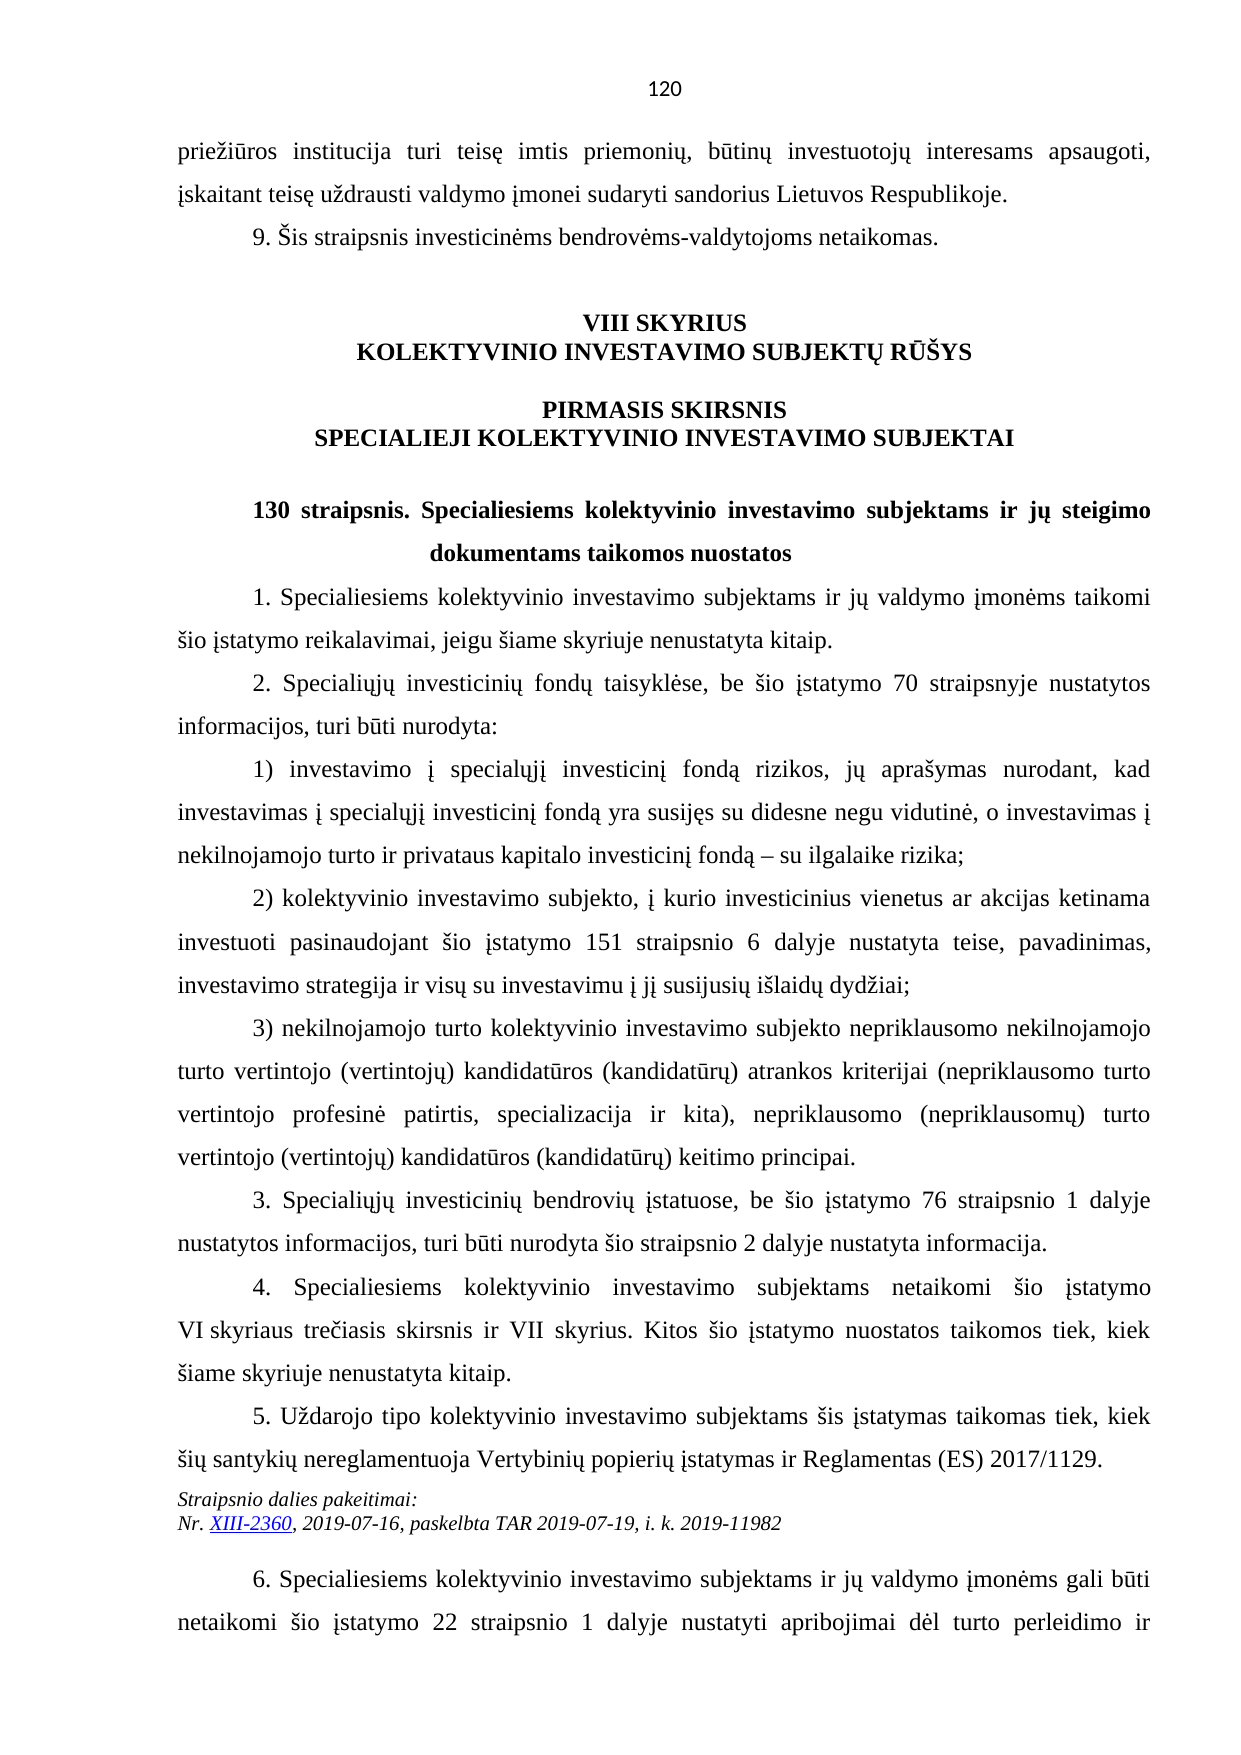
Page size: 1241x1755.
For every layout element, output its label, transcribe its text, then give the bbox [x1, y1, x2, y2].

text KOLEKTYVINIO INVESTAVIMO SUBJEKTŲ RŪŠYS [177, 337, 1152, 366]
text 5. Uždarojo tipo kolektyvinio investavimo subjektams šis įstatymas taikomas tiek, kiek šių santykių nereglamentuoja Vertybinių popierių įstatymas ir Reglamentas (ES) 2017/1129. [177, 1401, 1152, 1473]
text 1) investavimo į specialųjį investicinį fondą rizikos, jų aprašymas nurodant, kad investavimas į specialųjį investicinį fondą yra susijęs su didesne negu vidutinė, o investavimas į nekilnojamojo turto ir privataus kapitalo investicinį fondą – su ilgalaike rizika; [177, 754, 1152, 869]
text 3) nekilnojamojo turto kolektyvinio investavimo subjekto nepriklausomo nekilnojamojo turto vertintojo (vertintojų) kandidatūros (kandidatūrų) atrankos kriterijai (nepriklausomo turto vertintojo profesinė patirtis, specializacija ir kita), nepriklausomo (nepriklausomų) turto vertintojo (vertintojų) kandidatūros (kandidatūrų) keitimo principai. [177, 1013, 1152, 1171]
text 2. Specialiųjų investicinių fondų taisyklėse, be šio įstatymo 70 straipsnyje nustatytos informacijos, turi būti nurodyta: [177, 668, 1152, 740]
text SPECIALIEJI KOLEKTYVINIO INVESTAVIMO SUBJEKTAI [177, 423, 1152, 452]
text VIII SKYRIUS [177, 308, 1152, 337]
text 9. Šis straipsnis investicinėms bendrovėms-valdytojoms netaikomas. [177, 222, 1152, 251]
text 6. Specialiesiems kolektyvinio investavimo subjektams ir jų valdymo įmonėms gali būti netaikomi šio įstatymo 22 straipsnio 1 dalyje nustatyti apribojimai dėl turto perleidimo ir [177, 1564, 1152, 1636]
text priežiūros institucija turi teisę imtis priemonių, būtinų investuotojų interesams apsaugoti, įskaitant teisę uždrausti valdymo įmonei sudaryti sandorius Lietuvos Respublikoje. [177, 136, 1152, 208]
text Straipsnio dalies pakeitimai: [177, 1487, 1152, 1511]
text Nr. XIII-2360, 2019-07-16, paskelbta TAR 2019-07-19, i. k. 2019-11982 [177, 1511, 1152, 1535]
text 3. Specialiųjų investicinių bendrovių įstatuose, be šio įstatymo 76 straipsnio 1 dalyje nustatytos informacijos, turi būti nurodyta šio straipsnio 2 dalyje nustatyta informacija. [177, 1185, 1152, 1257]
text 1. Specialiesiems kolektyvinio investavimo subjektams ir jų valdymo įmonėms taikomi šio įstatymo reikalavimai, jeigu šiame skyriuje nenustatyta kitaip. [177, 582, 1152, 653]
text PIRMASIS SKIRSNIS [177, 395, 1152, 423]
text 130 straipsnis. Specialiesiems kolektyvinio investavimo subjektams ir jų steigimo dokumentams taikomos nuostatos [252, 495, 1152, 567]
text 2) kolektyvinio investavimo subjekto, į kurio investicinius vienetus ar akcijas ketinama investuoti pasinaudojant šio įstatymo 151 straipsnio 6 dalyje nustatyta teise, pavadinimas, investavimo strategija ir visų su investavimu į jį susijusių išlaidų dydžiai; [177, 883, 1152, 998]
text 4. Specialiesiems kolektyvinio investavimo subjektams netaikomi šio įstatymo VI skyriaus trečiasis skirsnis ir VII skyrius. Kitos šio įstatymo nuostatos taikomos tiek, kiek šiame skyriuje nenustatyta kitaip. [177, 1272, 1152, 1387]
